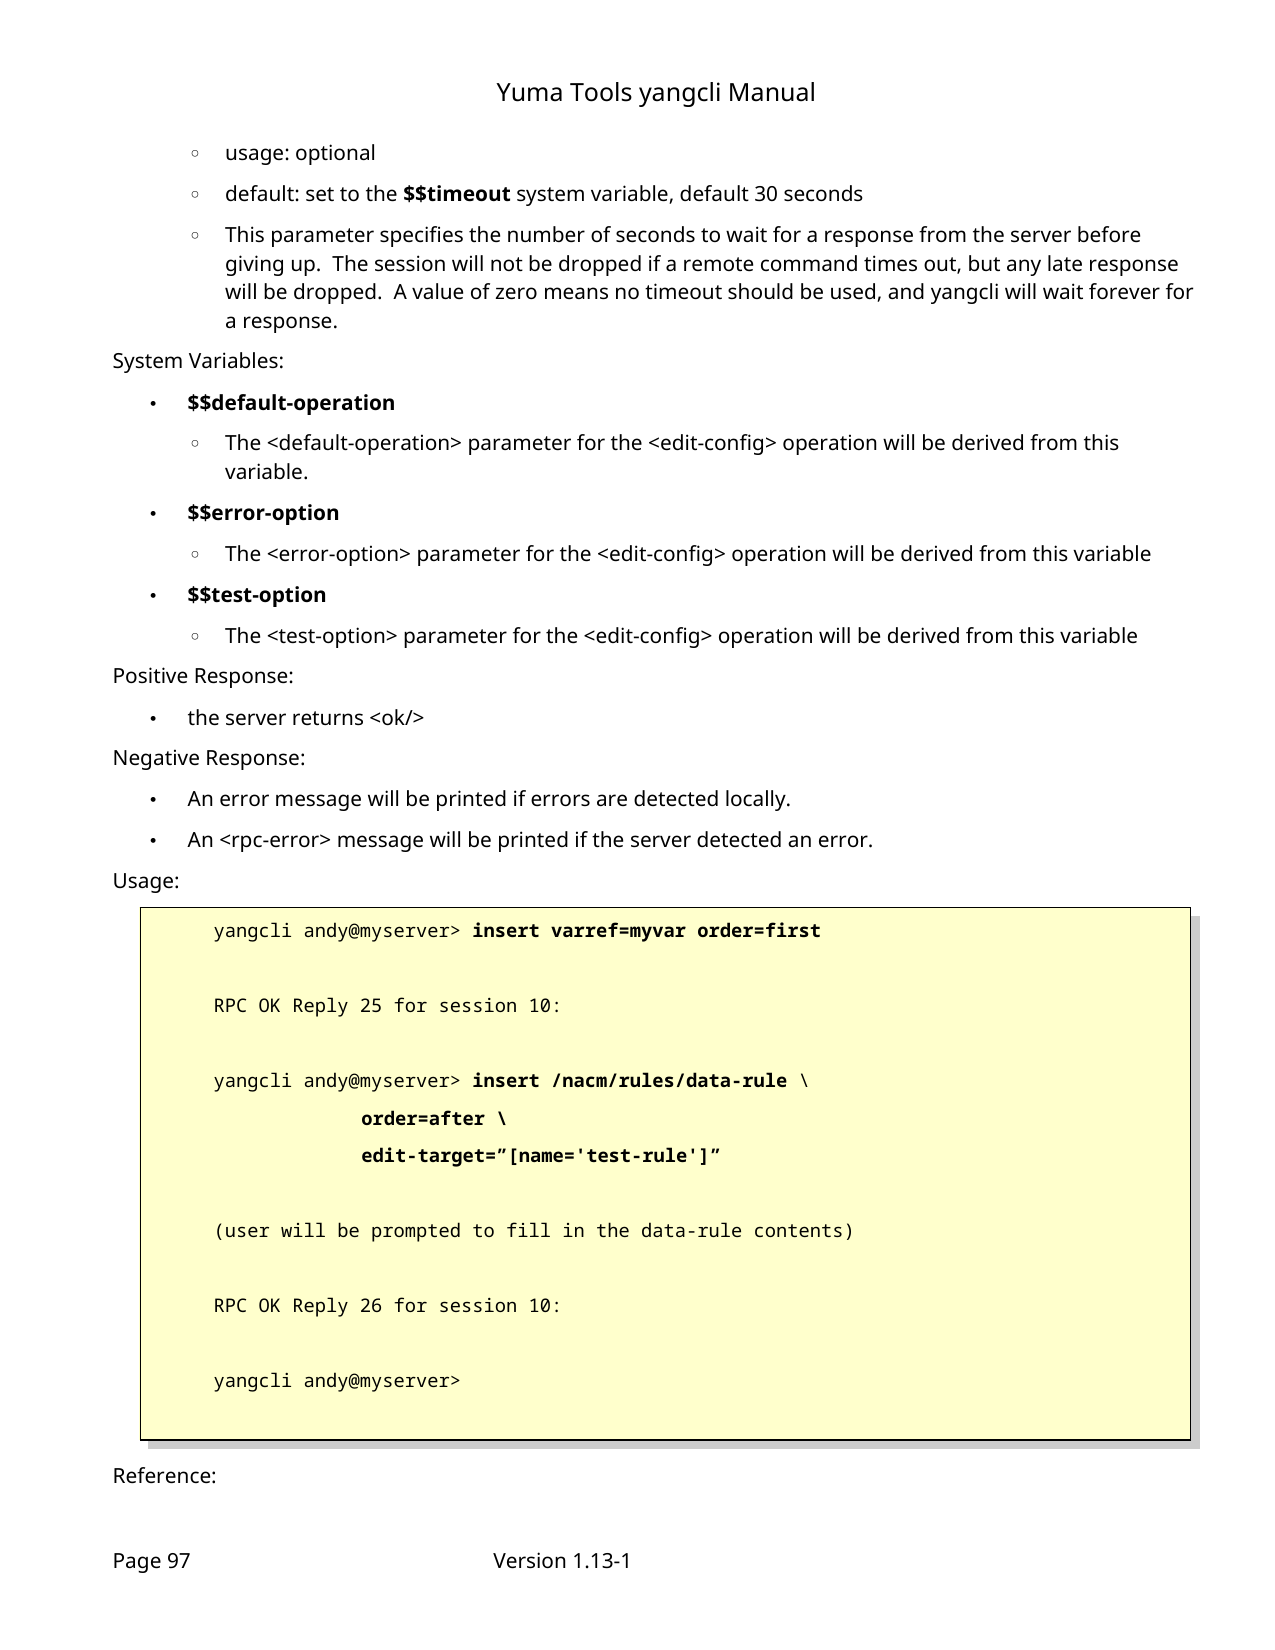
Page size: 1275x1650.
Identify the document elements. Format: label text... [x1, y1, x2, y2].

text Negative Response: [112, 743, 1200, 772]
text System Variables: [112, 347, 1200, 375]
list the server returns <ok/> [150, 703, 1200, 731]
text RPC OK Reply 25 for session 10: [141, 982, 1190, 1018]
text (user will be prompted to fill in the data-rule contents) [141, 1207, 1190, 1243]
list The <error-option> parameter for the <edit-config> operation will be derived from this variable [187, 539, 1200, 567]
text Usage: [112, 866, 1200, 895]
text order=after \ [141, 1095, 1190, 1130]
list The <default-operation> parameter for the <edit-config> operation will be derived from this variable. [187, 428, 1200, 485]
text yangcli andy@myserver> insert varref=myvar order=first [141, 908, 1190, 943]
list $$test-option [150, 580, 1200, 608]
list default: set to the $$timeout system variable, default 30 seconds [187, 179, 1200, 208]
list $$default-operation [150, 388, 1200, 416]
list This parameter specifies the number of seconds to wait for a response from the server before giving up. The session will not be dropped if a remote command times out, but any late response will be dropped. A value of zero means no timeout should be used, and yangcli will wait forever for a response. [187, 220, 1200, 334]
list usage: optional [187, 138, 1200, 167]
text edit-target=”[name='test-rule']” [141, 1132, 1190, 1168]
list $$error-option [150, 498, 1200, 526]
text Positive Response: [112, 662, 1200, 690]
list The <test-option> parameter for the <edit-config> operation will be derived from this variable [187, 621, 1200, 649]
text RPC OK Reply 26 for session 10: [141, 1282, 1190, 1318]
text yangcli andy@myserver> [141, 1357, 1190, 1393]
list An error message will be printed if errors are detected locally. [150, 784, 1200, 813]
text yangcli andy@myserver> insert /nacm/rules/data-rule \ [141, 1057, 1190, 1093]
list An <rpc-error> message will be printed if the server detected an error. [150, 825, 1200, 854]
text Reference: [112, 1461, 1200, 1490]
